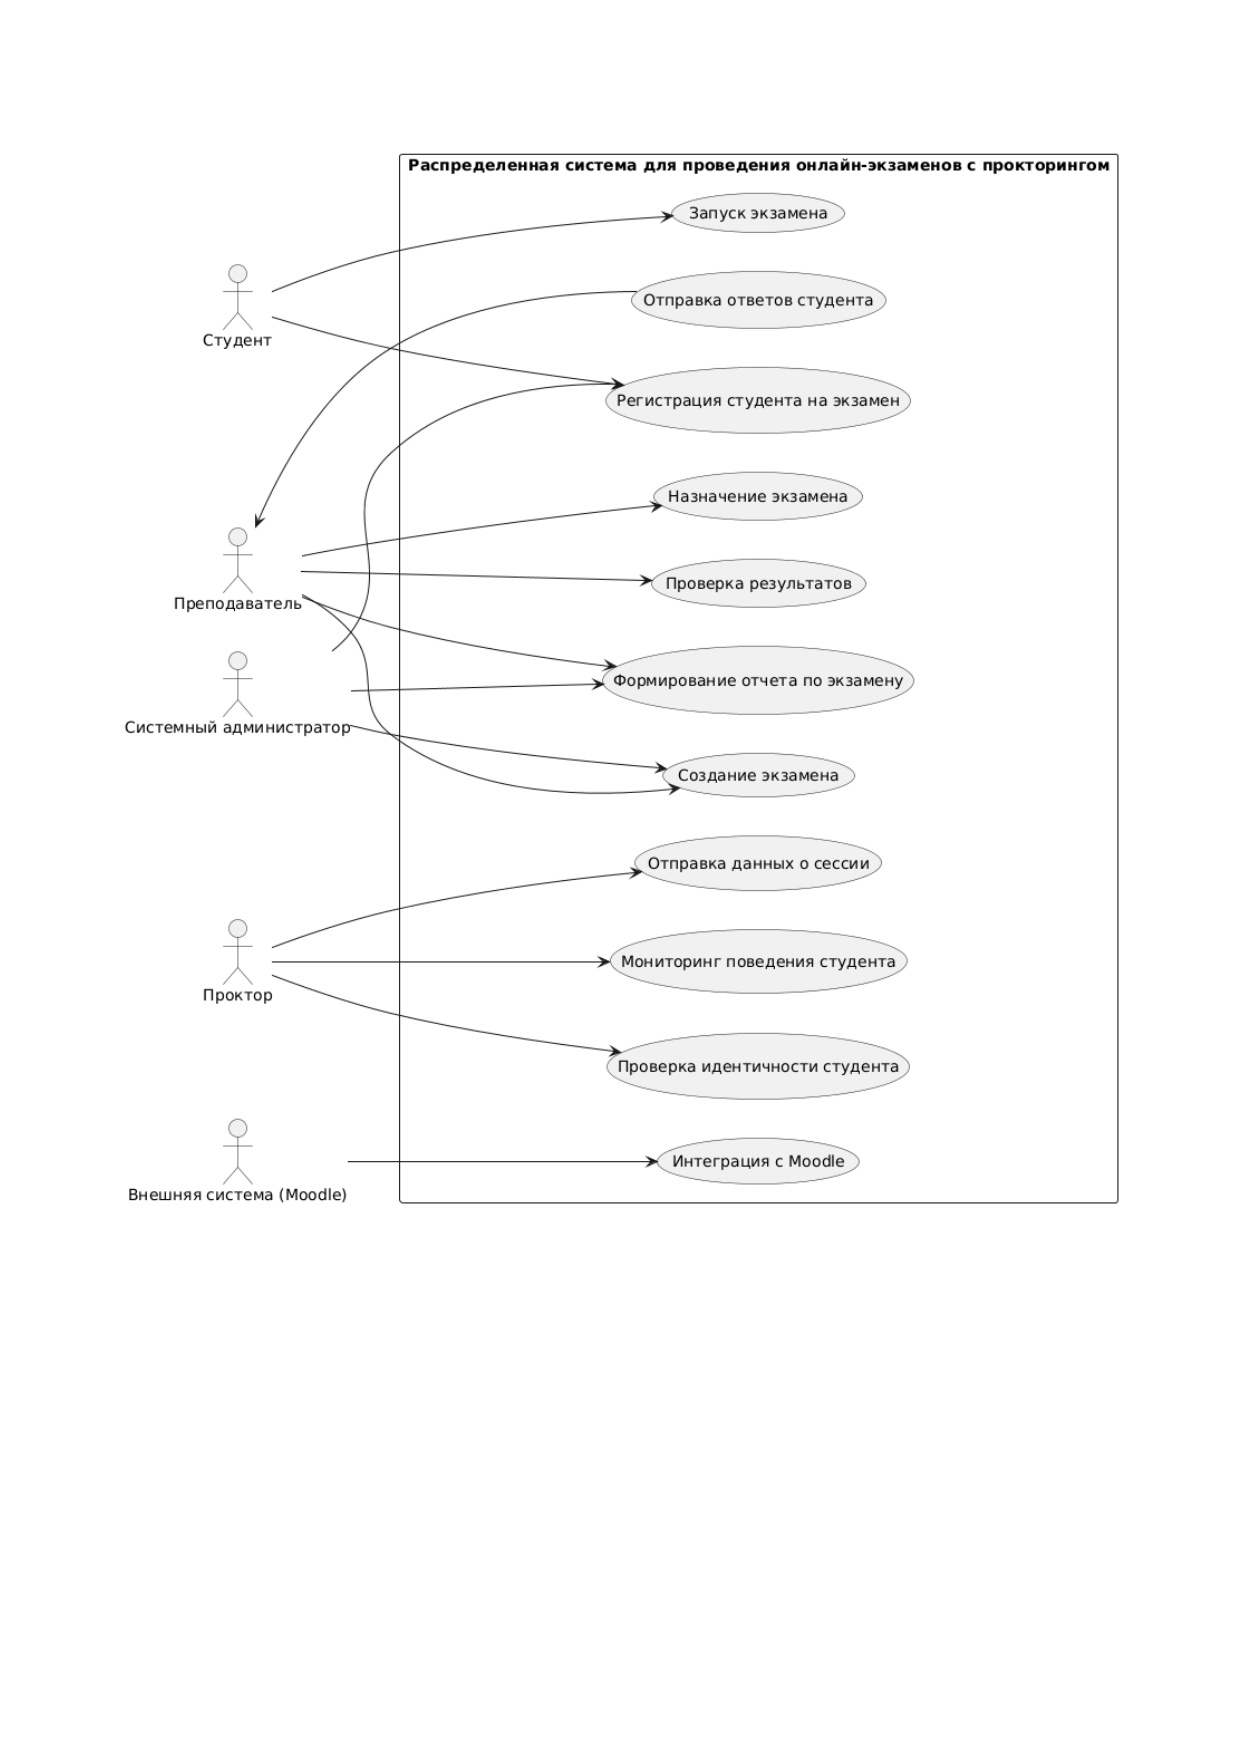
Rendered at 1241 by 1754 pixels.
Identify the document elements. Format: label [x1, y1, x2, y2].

picture [118, 146, 1123, 1208]
